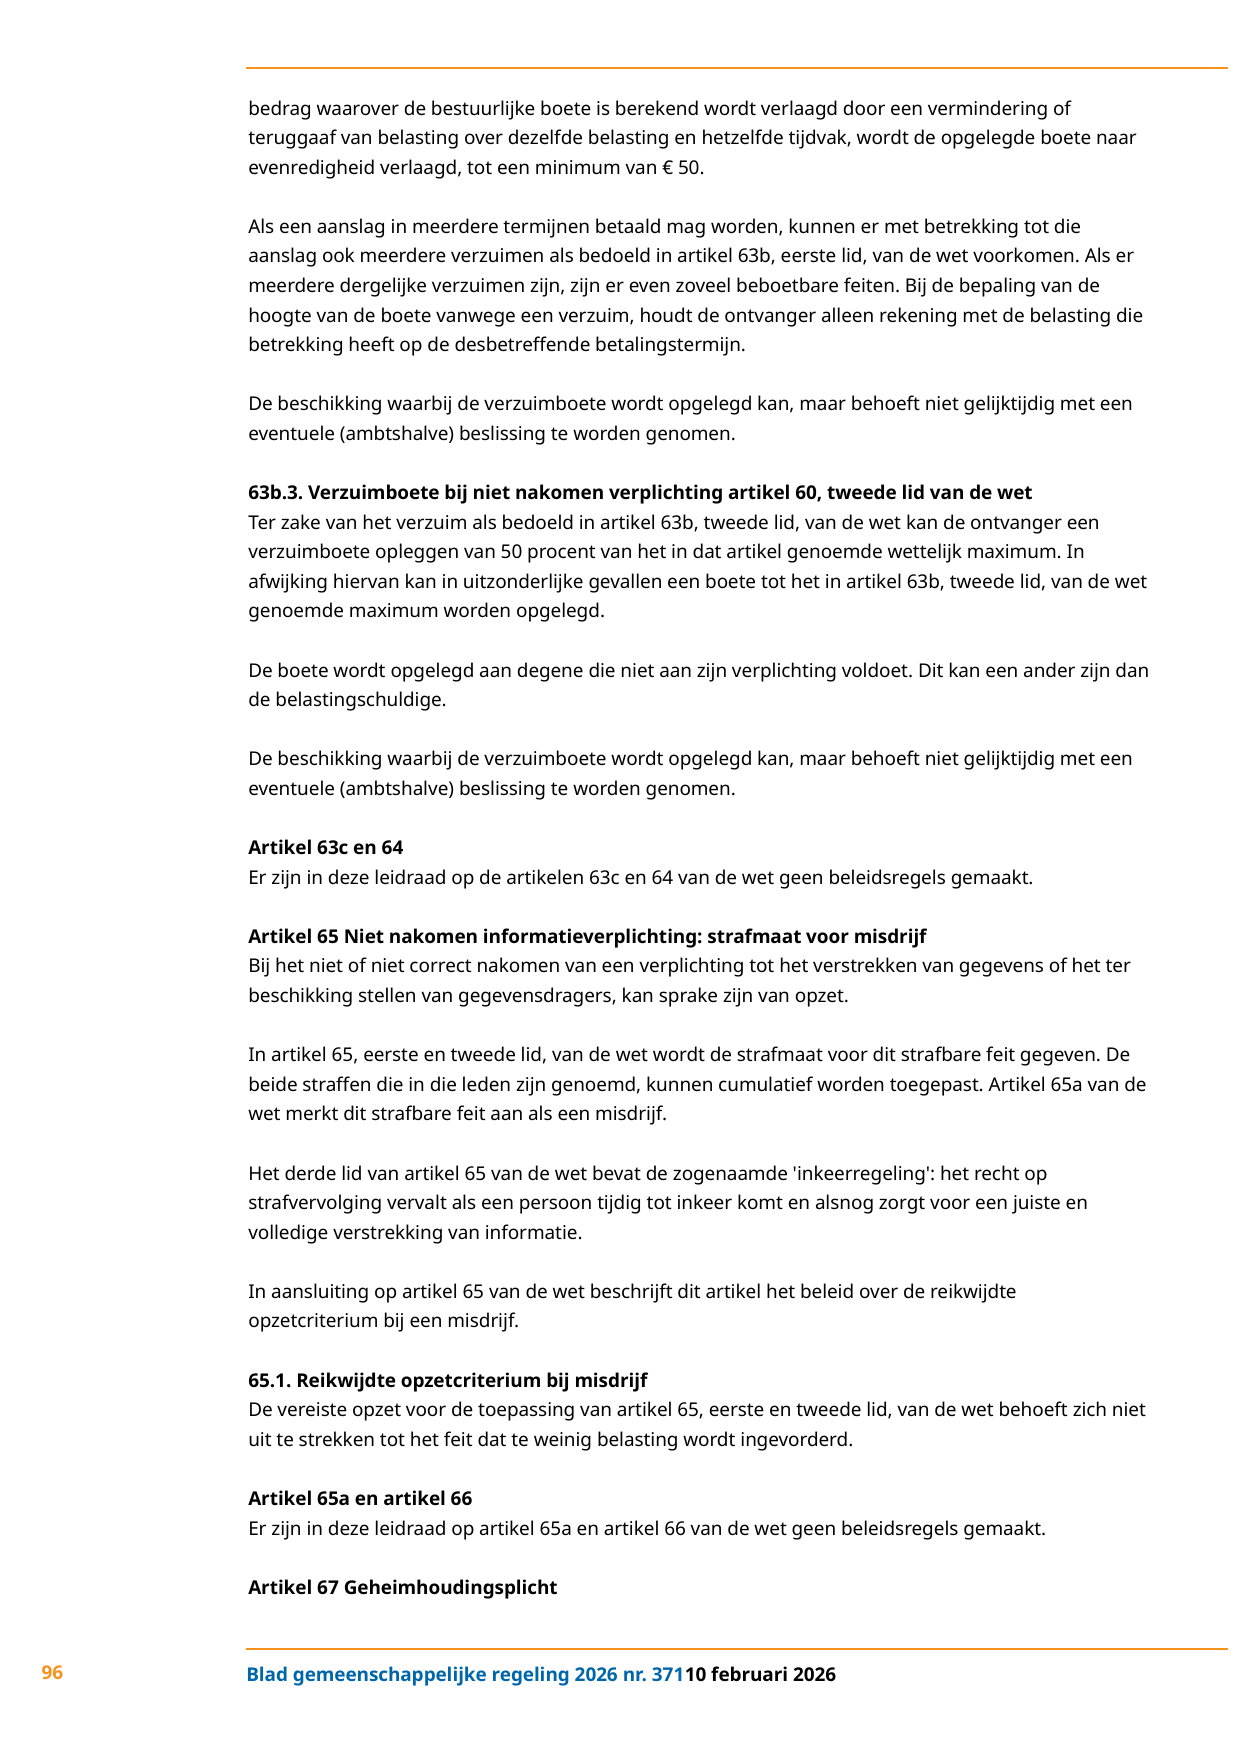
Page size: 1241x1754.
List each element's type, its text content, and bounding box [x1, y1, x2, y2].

text De boete wordt opgelegd aan degene die niet aan zijn verplichting voldoet. Dit kan een ander zijn dan de belastingschuldige. [248, 657, 1152, 712]
text In artikel 65, eerste en tweede lid, van de wet wordt de strafmaat voor dit strafbare feit gegeven. De beide straffen die in die leden zijn genoemd, kunnen cumulatief worden toegepast. Artikel 65a van de wet merkt dit strafbare feit aan als een misdrijf. [248, 1041, 1152, 1126]
text Ter zake van het verzuim als bedoeld in artikel 63b, tweede lid, van de wet kan de ontvanger een verzuimboete opleggen van 50 procent van het in dat artikel genoemde wettelijk maximum. In afwijking hiervan kan in uitzonderlijke gevallen een boete tot het in artikel 63b, tweede lid, van de wet genoemde maximum worden opgelegd. [248, 509, 1152, 623]
text Artikel 67 Geheimhoudingsplicht [248, 1574, 1152, 1600]
text bedrag waarover de bestuurlijke boete is berekend wordt verlaagd door een vermindering of teruggaaf van belasting over dezelfde belasting en hetzelfde tijdvak, wordt de opgelegde boete naar evenredigheid verlaagd, tot een minimum van € 50. [248, 95, 1152, 180]
text In aansluiting op artikel 65 van de wet beschrijft dit artikel het beleid over de reikwijdte opzetcriterium bij een misdrijf. [248, 1278, 1152, 1333]
text Bij het niet of niet correct nakomen van een verplichting tot het verstrekken van gegevens of het ter beschikking stellen van gegevensdragers, kan sprake zijn van opzet. [248, 953, 1152, 1008]
text De beschikking waarbij de verzuimboete wordt opgelegd kan, maar behoeft niet gelijktijdig met een eventuele (ambtshalve) beslissing te worden genomen. [248, 391, 1152, 446]
text 65.1. Reikwijdte opzetcriterium bij misdrijf [248, 1367, 1152, 1393]
text Er zijn in deze leidraad op artikel 65a en artikel 66 van de wet geen beleidsregels gemaakt. [248, 1515, 1152, 1541]
text Artikel 65a en artikel 66 [248, 1485, 1152, 1511]
text De beschikking waarbij de verzuimboete wordt opgelegd kan, maar behoeft niet gelijktijdig met een eventuele (ambtshalve) beslissing te worden genomen. [248, 746, 1152, 801]
text Als een aanslag in meerdere termijnen betaald mag worden, kunnen er met betrekking tot die aanslag ook meerdere verzuimen als bedoeld in artikel 63b, eerste lid, van de wet voorkomen. Als er meerdere dergelijke verzuimen zijn, zijn er even zoveel beboetbare feiten. Bij de bepaling van de hoogte van de boete vanwege een verzuim, houdt de ontvanger alleen rekening met de belasting die betrekking heeft op de desbetreffende betalingstermijn. [248, 213, 1152, 357]
text Er zijn in deze leidraad op de artikelen 63c en 64 van de wet geen beleidsregels gemaakt. [248, 864, 1152, 890]
text Artikel 63c en 64 [248, 834, 1152, 860]
text 63b.3. Verzuimboete bij niet nakomen verplichting artikel 60, tweede lid van de wet [248, 479, 1152, 505]
text Het derde lid van artikel 65 van de wet bevat de zogenaamde 'inkeerregeling': het recht op strafvervolging vervalt als een persoon tijdig tot inkeer komt en alsnog zorgt voor een juiste en volledige verstrekking van informatie. [248, 1160, 1152, 1245]
picture [41, 47, 231, 172]
text De vereiste opzet voor de toepassing van artikel 65, eerste en tweede lid, van de wet behoeft zich niet uit te strekken tot het feit dat te weinig belasting wordt ingevorderd. [248, 1396, 1152, 1452]
text Artikel 65 Niet nakomen informatieverplichting: strafmaat voor misdrijf [248, 923, 1152, 949]
